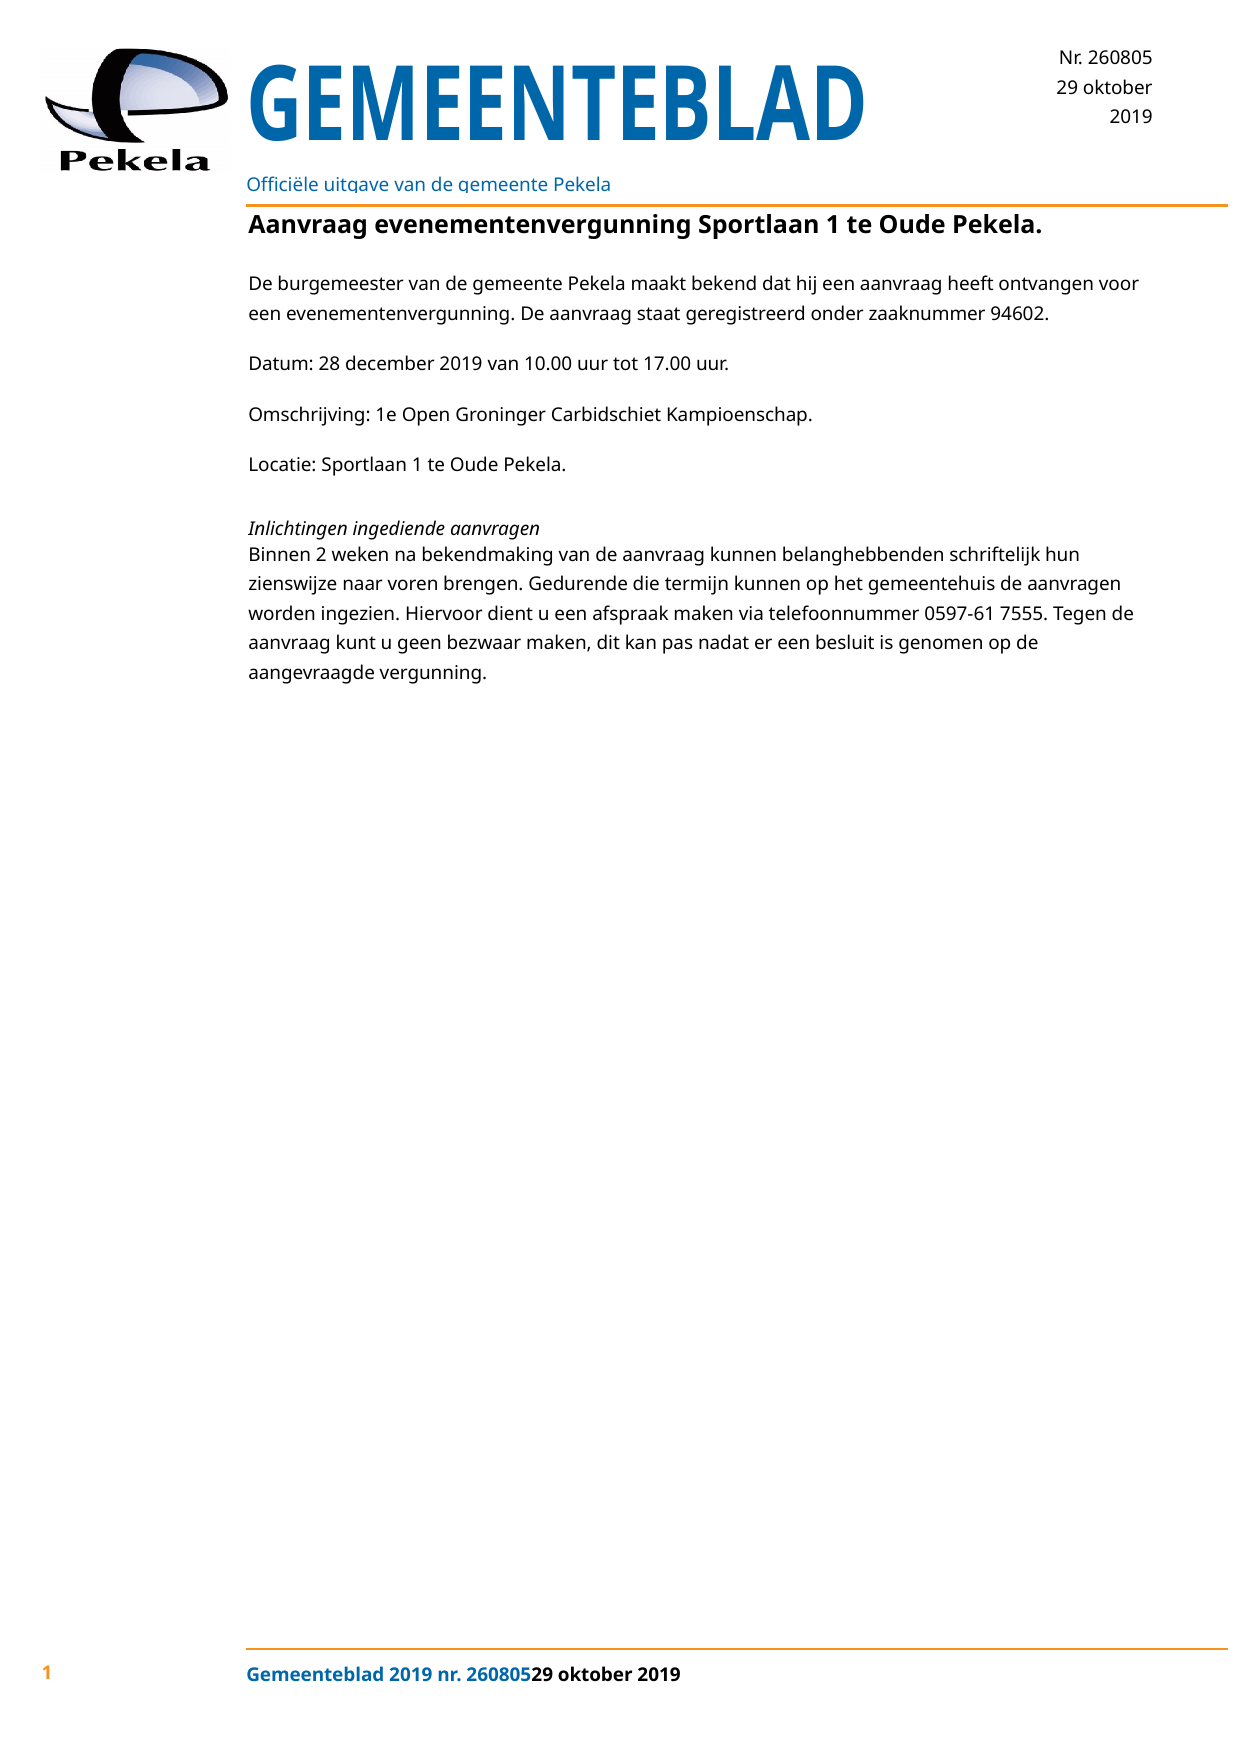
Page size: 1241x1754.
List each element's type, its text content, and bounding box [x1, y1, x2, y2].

text Locatie: Sportlaan 1 te Oude Pekela. [248, 451, 1152, 477]
text Binnen 2 weken na bekendmaking van de aanvraag kunnen belanghebbenden schriftelijk hun zienswijze naar voren brengen. Gedurende die termijn kunnen op het gemeentehuis de aanvragen worden ingezien. Hiervoor dient u een afspraak maken via telefoonnummer 0597-61 7555. Tegen de aanvraag kunt u geen bezwaar maken, dit kan pas nadat er een besluit is genomen op de aangevraagde vergunning. [248, 541, 1152, 685]
picture [41, 47, 231, 172]
text Datum: 28 december 2019 van 10.00 uur tot 17.00 uur. [248, 350, 1152, 376]
text Aanvraag evenementenvergunning Sportlaan 1 te Oude Pekela. [248, 207, 1152, 241]
text De burgemeester van de gemeente Pekela maakt bekend dat hij een aanvraag heeft ontvangen voor een evenementenvergunning. De aanvraag staat geregistreerd onder zaaknummer 94602. [248, 270, 1152, 326]
text Omschrijving: 1e Open Groninger Carbidschiet Kampioenschap. [248, 401, 1152, 426]
text Inlichtingen ingediende aanvragen [248, 515, 1152, 541]
